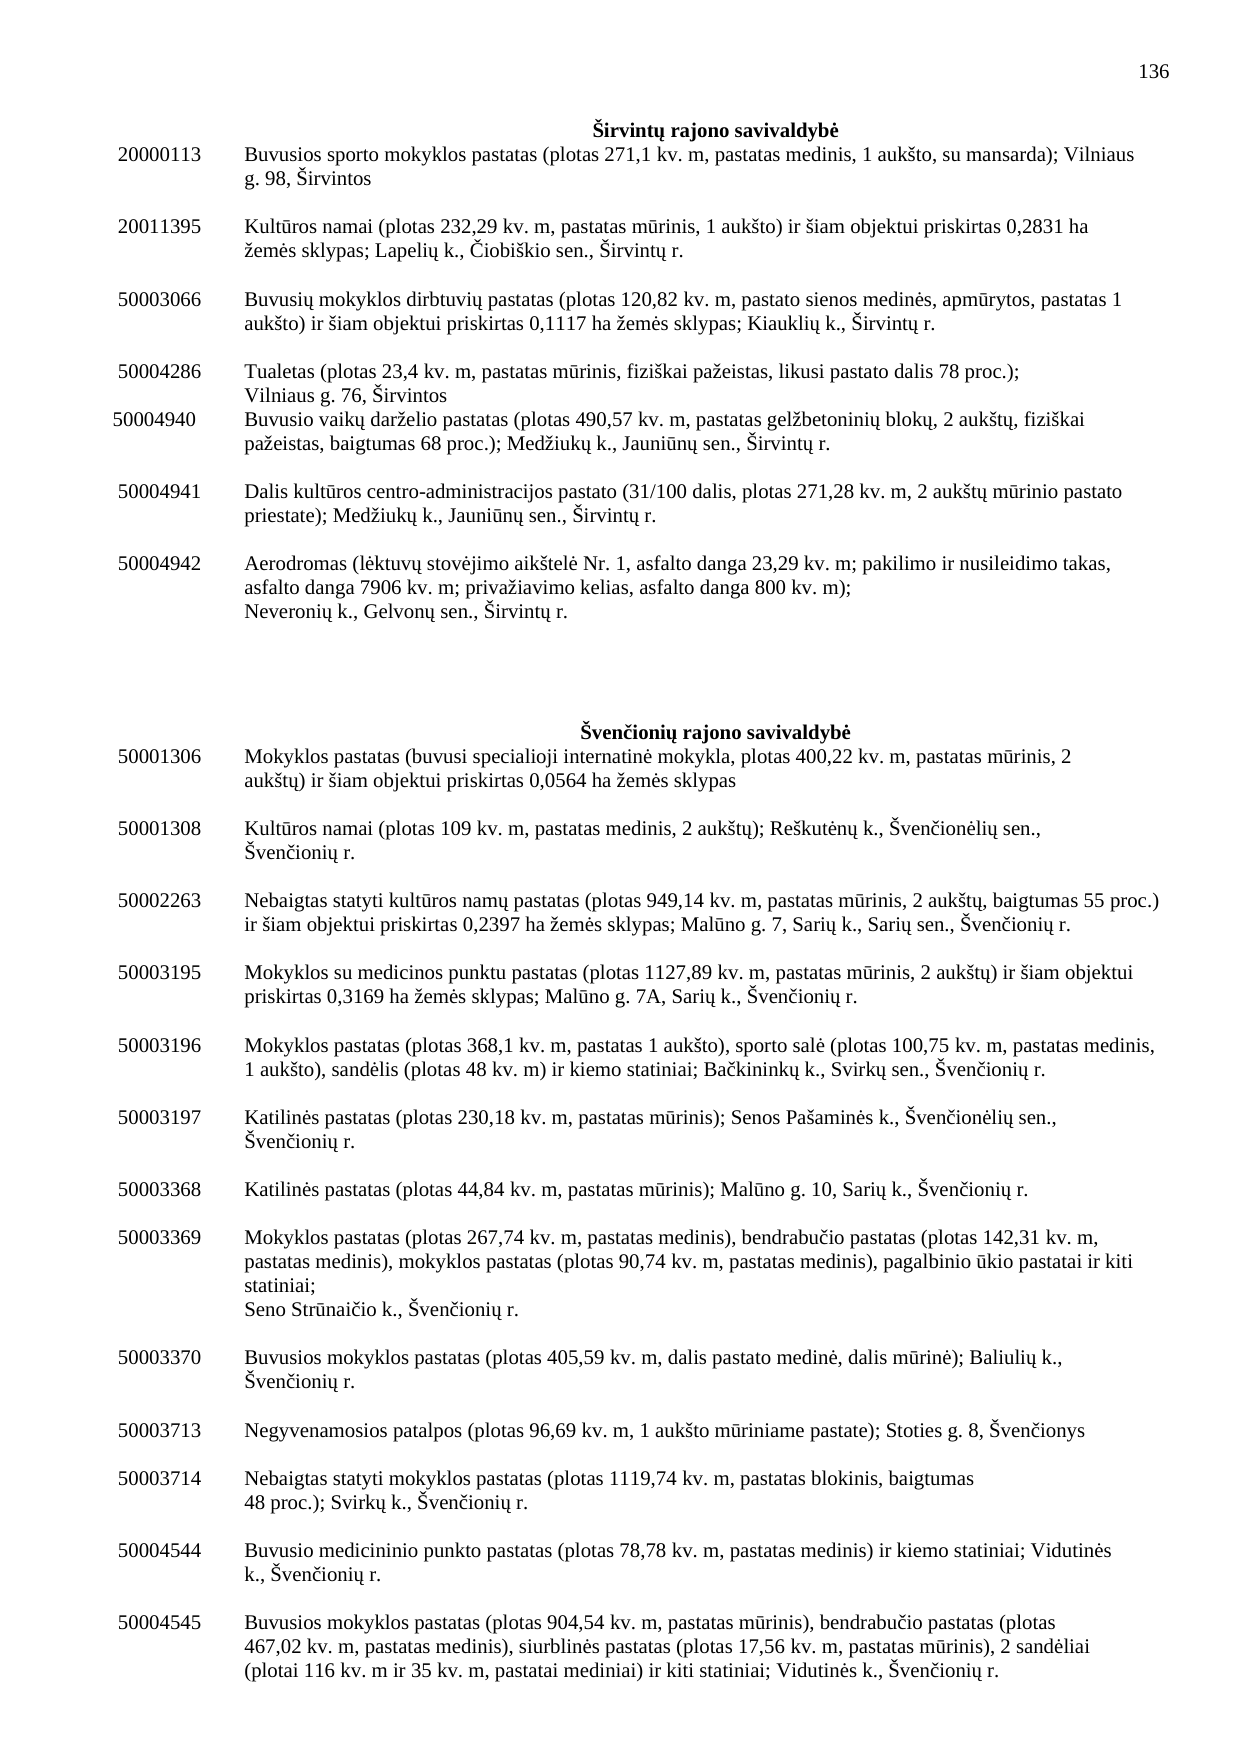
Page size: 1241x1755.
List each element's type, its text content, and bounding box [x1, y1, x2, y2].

table_cell [1198, 696, 1207, 720]
table_cell Buvusio medicininio punkto pastatas (plotas 78,78 kv. m, pastatas medinis) ir kiemo statiniai; Vidutinės k., Švenčionių r. [233, 1538, 1148, 1586]
table_cell [1163, 744, 1178, 792]
table_cell [1178, 287, 1192, 335]
table_cell Nebaigtas statyti kultūros namų pastatas (plotas 949,14 kv. m, pastatas mūrinis, 2 aukštų, baigtumas 55 proc.) ir šiam objektui priskirtas 0,2397 ha žemės sklypas; Malūno g. 7, Sarių k., Sarių sen., Švenčionių r. [233, 888, 1178, 936]
table_cell [1198, 744, 1207, 792]
table_cell 50003196 [101, 1033, 233, 1081]
table_cell [1178, 1225, 1192, 1321]
table_cell [1178, 1538, 1192, 1586]
table_cell [1207, 359, 1240, 407]
table_cell [1178, 744, 1192, 792]
table_cell Mokyklos pastatas (buvusi specialioji internatinė mokykla, plotas 400,22 kv. m, pastatas mūrinis, 2 aukštų) ir šiam objektui priskirtas 0,0564 ha žemės sklypas [233, 744, 1148, 792]
table_cell [1193, 1105, 1198, 1153]
table_cell 50004545 [101, 1610, 233, 1682]
table_cell Buvusių mokyklos dirbtuvių pastatas (plotas 120,82 kv. m, pastato sienos medinės, apmūrytos, pastatas 1 aukšto) ir šiam objektui priskirtas 0,1117 ha žemės sklypas; Kiauklių k., Širvintų r. [233, 287, 1148, 335]
table_cell Buvusios sporto mokyklos pastatas (plotas 271,1 kv. m, pastatas medinis, 1 aukšto, su mansarda); Vilniaus g. 98, Širvintos [233, 142, 1148, 190]
table_cell [1207, 263, 1240, 287]
table_cell [1198, 1177, 1207, 1201]
table_cell [1178, 816, 1192, 864]
table_cell [1207, 720, 1240, 744]
table_cell 50003368 [101, 1177, 233, 1201]
table_cell [1207, 118, 1240, 142]
table_cell Širvintų rajono savivaldybė [233, 118, 1198, 142]
table_cell [1207, 744, 1240, 792]
table_cell [1198, 888, 1207, 936]
table_cell [1163, 1538, 1178, 1586]
table_cell [1198, 118, 1207, 142]
table_cell 50003370 [101, 1345, 233, 1393]
table_cell [1207, 1586, 1240, 1610]
table_cell 50003714 [101, 1466, 233, 1514]
table_cell [1198, 359, 1207, 407]
table_cell [1178, 1466, 1192, 1514]
table_cell [101, 118, 233, 142]
table_cell [1198, 1105, 1207, 1153]
table_cell [1178, 1610, 1192, 1682]
table_cell [1178, 1105, 1192, 1153]
table_cell 50004286 [101, 359, 233, 407]
table_cell [1198, 142, 1207, 190]
table_cell [1163, 1345, 1178, 1393]
table_cell [101, 720, 233, 744]
table_cell [1207, 816, 1240, 864]
table_cell [1163, 1418, 1178, 1442]
table_cell [101, 1009, 1198, 1032]
table_cell [1163, 1225, 1178, 1321]
table_cell [1193, 744, 1198, 792]
table_cell [1148, 407, 1163, 696]
table_cell [1193, 1418, 1198, 1442]
table_cell [1193, 407, 1198, 696]
table_cell 50003713 [101, 1418, 233, 1442]
table_cell [1198, 816, 1207, 864]
table_cell [1198, 214, 1207, 262]
table_cell [1207, 1321, 1240, 1345]
table_cell [1178, 1418, 1192, 1442]
table_cell Mokyklos su medicinos punktu pastatas (plotas 1127,89 kv. m, pastatas mūrinis, 2 aukštų) ir šiam objektui priskirtas 0,3169 ha žemės sklypas; Malūno g. 7A, Sarių k., Švenčionių r. [233, 960, 1148, 1008]
table_cell [1207, 1033, 1240, 1081]
table_cell [1198, 1610, 1207, 1682]
table_cell [1198, 1345, 1207, 1393]
table_cell [101, 1081, 1198, 1105]
table_cell [1193, 1610, 1198, 1682]
table_cell [1198, 1081, 1207, 1105]
table_cell [1193, 142, 1198, 190]
table_cell [1198, 1033, 1207, 1081]
table_cell [1193, 1225, 1198, 1321]
table_cell [1207, 1514, 1240, 1538]
table_cell [1163, 1466, 1178, 1514]
table_cell [1198, 936, 1207, 960]
table_cell Švenčionių rajono savivaldybė [233, 720, 1198, 744]
table_cell [1193, 1538, 1198, 1586]
table_cell [1148, 142, 1163, 190]
table_cell [1198, 1153, 1207, 1177]
table_cell [1198, 335, 1207, 359]
table_cell [1207, 1466, 1240, 1514]
table_cell [1207, 1418, 1240, 1442]
table_cell [1198, 1586, 1207, 1610]
table_cell [1198, 407, 1207, 696]
table_cell Negyvenamosios patalpos (plotas 96,69 kv. m, 1 aukšto mūriniame pastate); Stoties g. 8, Švenčionys [233, 1418, 1148, 1442]
table_cell [1193, 287, 1198, 335]
table_cell [1198, 1442, 1207, 1466]
table_cell [1207, 1610, 1240, 1682]
table_cell 50003195 [101, 960, 233, 1008]
table_cell [1163, 287, 1178, 335]
table_cell [1207, 936, 1240, 960]
table_cell [1163, 1105, 1178, 1153]
table_cell [1178, 1033, 1192, 1081]
table_cell [1178, 142, 1192, 190]
table_cell [101, 1514, 1198, 1538]
table_cell 20011395 [101, 214, 233, 262]
table_cell [1207, 287, 1240, 335]
table_cell [1207, 792, 1240, 816]
table_cell [1178, 1345, 1192, 1393]
table_cell [1198, 1009, 1207, 1032]
table_cell [1163, 359, 1178, 407]
table_cell [1207, 1225, 1240, 1321]
table_cell 50004544 [101, 1538, 233, 1586]
table_cell [1198, 1514, 1207, 1538]
table_cell [1163, 1610, 1178, 1682]
table_cell [1198, 1225, 1207, 1321]
table_cell [1198, 864, 1207, 888]
table_cell [1163, 960, 1178, 1008]
table_cell [1198, 1418, 1207, 1442]
table_cell [1207, 696, 1240, 720]
table_cell Nebaigtas statyti mokyklos pastatas (plotas 1119,74 kv. m, pastatas blokinis, baigtumas 48 proc.); Svirkų k., Švenčionių r. [233, 1466, 1148, 1514]
table_cell [1207, 1009, 1240, 1032]
table_cell [1207, 190, 1240, 214]
table_cell [1207, 214, 1240, 262]
table_cell [1193, 214, 1198, 262]
table_cell [1178, 359, 1192, 407]
table_cell 50002263 [101, 888, 233, 936]
table_cell [101, 335, 1198, 359]
table_cell Kultūros namai (plotas 232,29 kv. m, pastatas mūrinis, 1 aukšto) ir šiam objektui priskirtas 0,2831 ha žemės sklypas; Lapelių k., Čiobiškio sen., Širvintų r. [233, 214, 1148, 262]
table_cell [101, 1321, 1198, 1345]
table_cell [1207, 407, 1240, 696]
table_cell [1193, 1177, 1198, 1201]
table_cell [1163, 142, 1178, 190]
table_cell [101, 936, 1198, 960]
table_cell [1207, 1081, 1240, 1105]
table_cell [101, 696, 1198, 720]
table_cell [101, 792, 1198, 816]
table_cell [1198, 792, 1207, 816]
table_cell [101, 1394, 1198, 1417]
table_cell [101, 1442, 1198, 1466]
table_cell [101, 263, 1198, 287]
table_cell 50003066 [101, 287, 233, 335]
table_cell [1198, 1466, 1207, 1514]
table_cell [1148, 1225, 1163, 1321]
table_cell [1178, 407, 1192, 696]
table_cell [1148, 1610, 1163, 1682]
table_cell Buvusios mokyklos pastatas (plotas 904,54 kv. m, pastatas mūrinis), bendrabučio pastatas (plotas 467,02 kv. m, pastatas medinis), siurblinės pastatas (plotas 17,56 kv. m, pastatas mūrinis), 2 sandėliai (plotai 116 kv. m ir 35 kv. m, pastatai mediniai) ir kiti statiniai; Vidutinės k., Švenčionių r. [233, 1610, 1148, 1682]
table_cell [1207, 888, 1240, 936]
table_cell [1148, 1538, 1163, 1586]
table_cell [1148, 1466, 1163, 1514]
table_cell [1193, 359, 1198, 407]
table_cell [101, 190, 1198, 214]
table_cell 50003197 [101, 1105, 233, 1153]
table_cell [1148, 214, 1163, 262]
table_cell [1198, 720, 1207, 744]
table_cell [1207, 1538, 1240, 1586]
table_cell [1198, 263, 1207, 287]
table_cell [1193, 960, 1198, 1008]
table_cell [1198, 287, 1207, 335]
table_cell [1178, 214, 1192, 262]
table_cell [1207, 1345, 1240, 1393]
table_cell [1163, 214, 1178, 262]
table_cell [1148, 1105, 1163, 1153]
table_cell [1148, 816, 1163, 864]
table_cell [1148, 744, 1163, 792]
table_cell [1148, 1418, 1163, 1442]
table_cell [1163, 1177, 1178, 1201]
table_cell [1163, 816, 1178, 864]
table_cell [101, 1153, 1198, 1177]
table_cell [1148, 1177, 1163, 1201]
table_cell Kultūros namai (plotas 109 kv. m, pastatas medinis, 2 aukštų); Reškutėnų k., Švenčionėlių sen., Švenčionių r. [233, 816, 1148, 864]
table_cell [1178, 1177, 1192, 1201]
table_cell 50001308 [101, 816, 233, 864]
table_cell [1148, 960, 1163, 1008]
table_cell [1193, 888, 1198, 936]
table_cell [1193, 816, 1198, 864]
table_cell [1148, 359, 1163, 407]
table_cell [1207, 1105, 1240, 1153]
table_cell [1178, 888, 1192, 936]
table_cell [101, 1201, 1198, 1225]
table_cell [1198, 1394, 1207, 1417]
table_cell [1148, 287, 1163, 335]
table_cell [1178, 960, 1192, 1008]
table_cell 50003369 [101, 1225, 233, 1321]
table_cell [1198, 190, 1207, 214]
table_cell [1207, 142, 1240, 190]
table_cell 50004940 50004941 50004942 [101, 407, 233, 696]
table_cell 20000113 [101, 142, 233, 190]
table_cell [101, 864, 1198, 888]
table_cell [1198, 1201, 1207, 1225]
table_cell Tualetas (plotas 23,4 kv. m, pastatas mūrinis, fiziškai pažeistas, likusi pastato dalis 78 proc.); Vilniaus g. 76, Širvintos [233, 359, 1148, 407]
table_cell [1193, 1033, 1198, 1081]
table_cell [1207, 1201, 1240, 1225]
table_cell [101, 1586, 1198, 1610]
table_cell [1207, 1153, 1240, 1177]
table_cell [1207, 335, 1240, 359]
table_cell [1163, 407, 1178, 696]
table_cell [1193, 1345, 1198, 1393]
table_cell [1198, 960, 1207, 1008]
table_cell [1193, 1466, 1198, 1514]
table_cell Katilinės pastatas (plotas 44,84 kv. m, pastatas mūrinis); Malūno g. 10, Sarių k., Švenčionių r. [233, 1177, 1148, 1201]
table_cell Buvusio vaikų darželio pastatas (plotas 490,57 kv. m, pastatas gelžbetoninių blokų, 2 aukštų, fiziškai pažeistas, baigtumas 68 proc.); Medžiukų k., Jauniūnų sen., Širvintų r. Dalis kultūros centro-administracijos pastato (31/100 dalis, plotas 271,28 kv. m, 2 aukštų mūrinio pastato priestate); Medžiukų k., Jauniūnų sen., Širvintų r. Aerodromas (lėktuvų stovėjimo aikštelė Nr. 1, asfalto danga 23,29 kv. m; pakilimo ir nusileidimo takas, asfalto danga 7906 kv. m; privažiavimo kelias, asfalto danga 800 kv. m); Neveronių k., Gelvonų sen., Širvintų r. [233, 407, 1148, 696]
table_cell 50001306 [101, 744, 233, 792]
table_cell [1207, 960, 1240, 1008]
table_cell [1207, 864, 1240, 888]
table_cell Mokyklos pastatas (plotas 267,74 kv. m, pastatas medinis), bendrabučio pastatas (plotas 142,31 kv. m, pastatas medinis), mokyklos pastatas (plotas 90,74 kv. m, pastatas medinis), pagalbinio ūkio pastatai ir kiti statiniai; Seno Strūnaičio k., Švenčionių r. [233, 1225, 1148, 1321]
table_cell Buvusios mokyklos pastatas (plotas 405,59 kv. m, dalis pastato medinė, dalis mūrinė); Baliulių k., Švenčionių r. [233, 1345, 1163, 1393]
table_cell Katilinės pastatas (plotas 230,18 kv. m, pastatas mūrinis); Senos Pašaminės k., Švenčionėlių sen., Švenčionių r. [233, 1105, 1148, 1153]
table_cell [1207, 1394, 1240, 1417]
table_cell [1207, 1442, 1240, 1466]
table_cell [1198, 1538, 1207, 1586]
table_cell Mokyklos pastatas (plotas 368,1 kv. m, pastatas 1 aukšto), sporto salė (plotas 100,75 kv. m, pastatas medinis, 1 aukšto), sandėlis (plotas 48 kv. m) ir kiemo statiniai; Bačkininkų k., Svirkų sen., Švenčionių r. [233, 1033, 1178, 1081]
table_cell [1207, 1177, 1240, 1201]
table_cell [1198, 1321, 1207, 1345]
